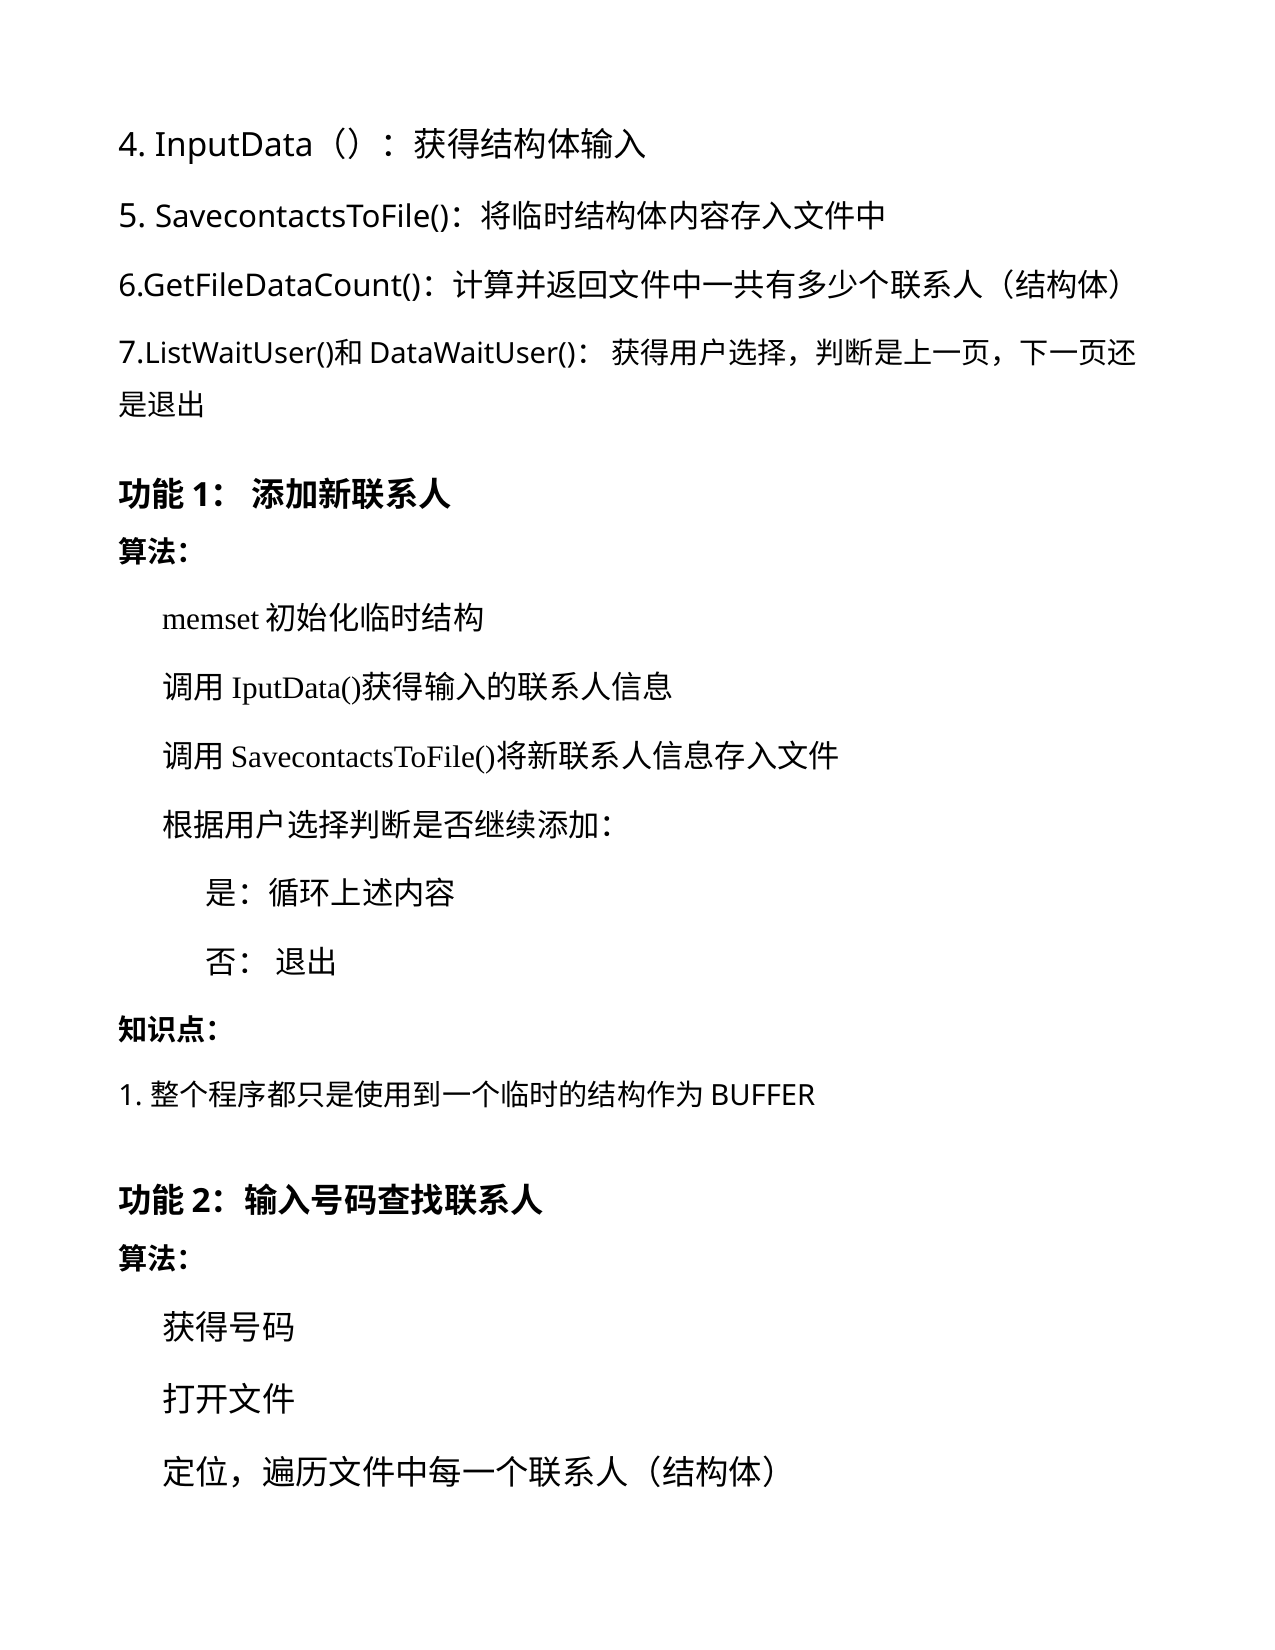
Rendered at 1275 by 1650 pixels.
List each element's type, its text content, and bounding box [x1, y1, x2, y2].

text 是：循环上述内容 [118, 868, 1157, 914]
text 5. SavecontactsToFile()：将临时结构体内容存入文件中 [118, 191, 1157, 237]
text 知识点： [118, 1006, 1157, 1048]
subtitle 功能1： 添加新联系人 [118, 467, 1157, 516]
text 7.ListWaitUser()和DataWaitUser()： 获得用户选择，判断是上一页，下一页还是退出 [118, 330, 1157, 423]
text 打开文件 [118, 1373, 1157, 1422]
text 调用SavecontactsToFile()将新联系人信息存入文件 [118, 731, 1157, 776]
text 根据用户选择判断是否继续添加： [118, 800, 1157, 845]
text 获得号码 [118, 1301, 1157, 1349]
text 4. InputData（）：获得结构体输入 [118, 118, 1157, 167]
text 调用 IputData()获得输入的联系人信息 [118, 662, 1157, 707]
text 算法： [118, 528, 1157, 571]
subtitle 功能2：输入号码查找联系人 [118, 1174, 1157, 1223]
text 6.GetFileDataCount()：计算并返回文件中一共有多少个联系人（结构体） [118, 261, 1157, 306]
text 否： 退出 [118, 937, 1157, 982]
text 1. 整个程序都只是使用到一个临时的结构作为BUFFER [118, 1071, 1157, 1114]
text 定位，遍历文件中每一个联系人（结构体） [118, 1446, 1157, 1494]
text 算法： [118, 1235, 1157, 1277]
text memset初始化临时结构 [118, 593, 1157, 639]
